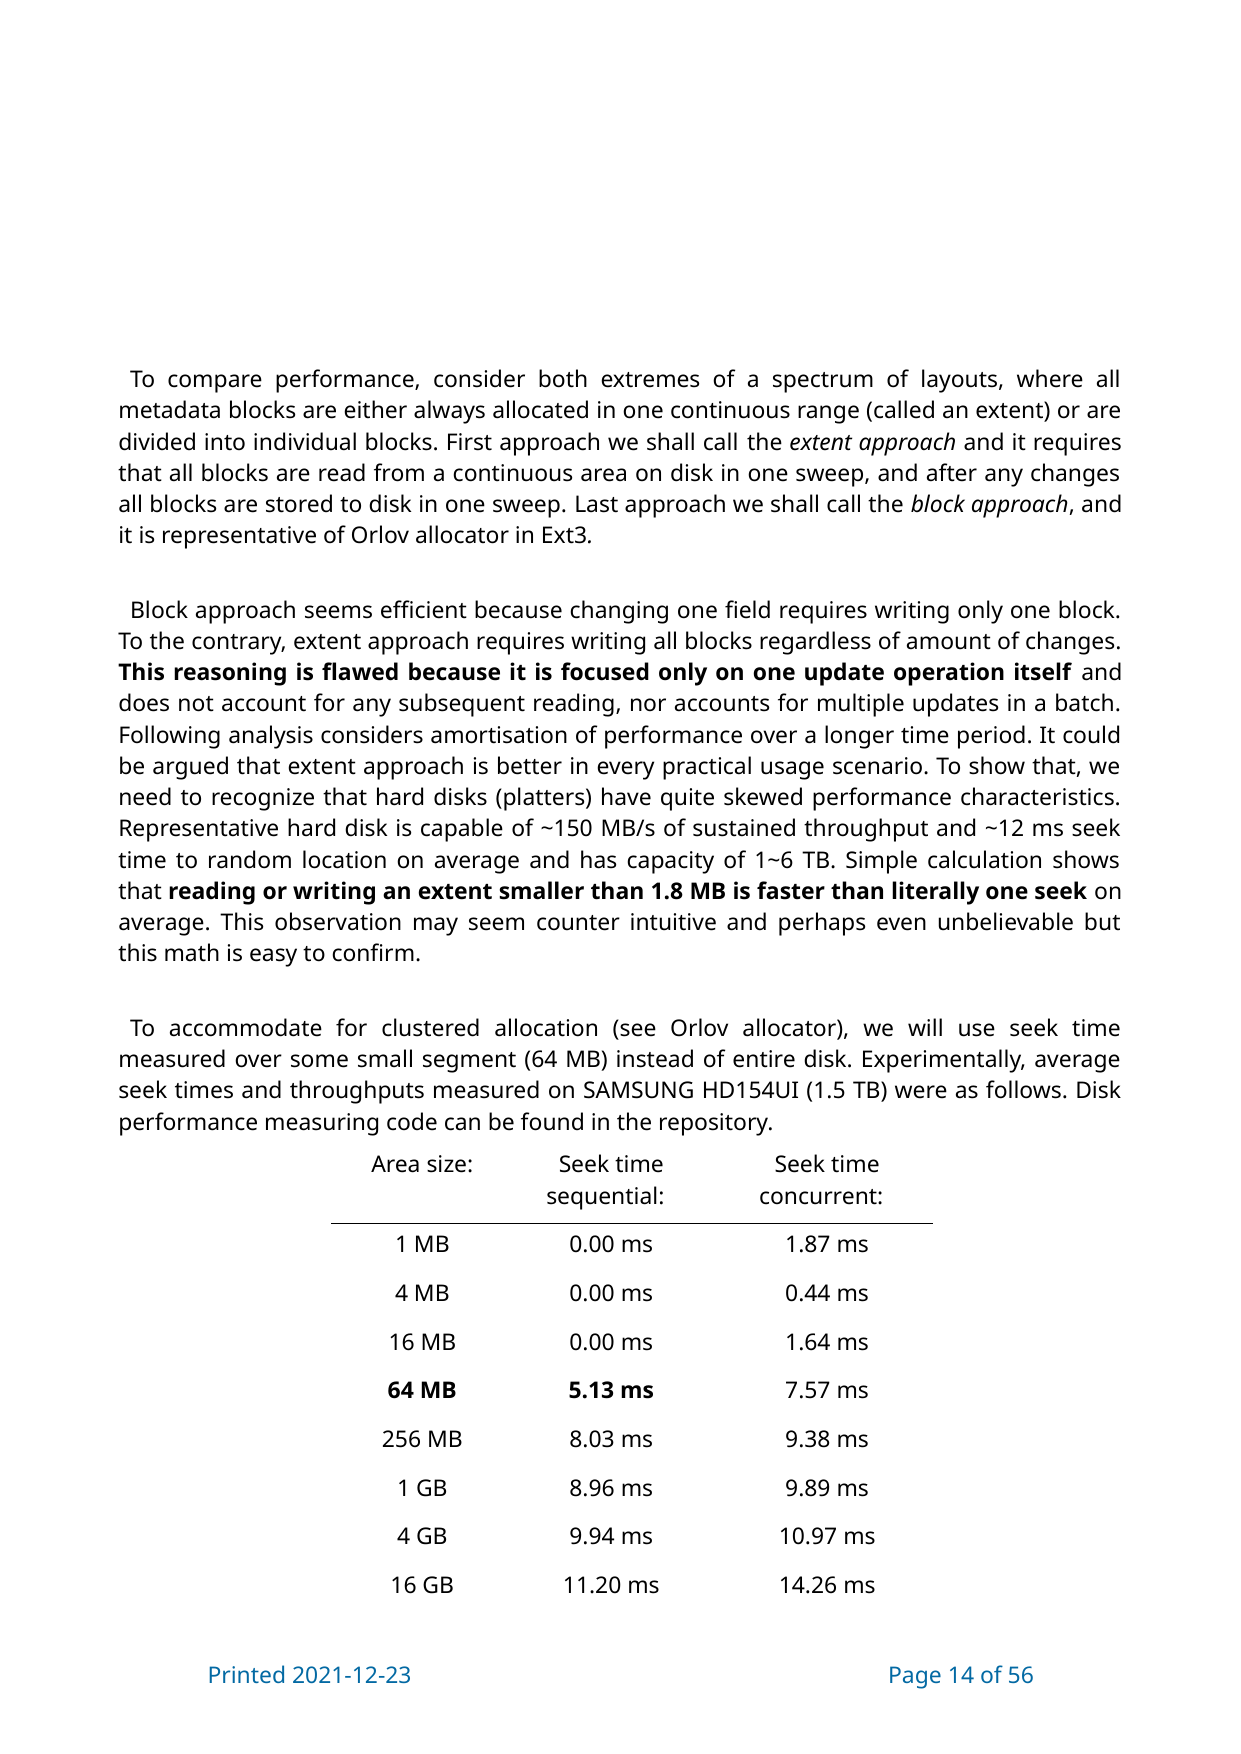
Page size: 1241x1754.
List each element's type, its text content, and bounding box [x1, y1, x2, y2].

table_cell 8.03 ms [501, 1417, 709, 1466]
table_cell [933, 1563, 1122, 1612]
table_cell 0.00 ms [501, 1271, 709, 1320]
table_cell 8.96 ms [501, 1466, 709, 1514]
table_cell 11.20 ms [501, 1563, 709, 1612]
table_cell [933, 1369, 1122, 1417]
table_cell 10.97 ms [709, 1515, 933, 1563]
table_cell 7.57 ms [709, 1369, 933, 1417]
table_cell 5.13 ms [501, 1369, 709, 1417]
table_cell 16 MB [331, 1320, 501, 1368]
table_cell 14.26 ms [709, 1563, 933, 1612]
table_header Seek time concurrent: [709, 1143, 933, 1222]
table_cell [118, 1320, 331, 1368]
table_cell 9.38 ms [709, 1417, 933, 1466]
table_cell 1.64 ms [709, 1320, 933, 1368]
table_cell 9.94 ms [501, 1515, 709, 1563]
table_header Area size: [331, 1143, 501, 1222]
table_cell [118, 1369, 331, 1417]
table_cell 1.87 ms [709, 1224, 933, 1271]
text To accommodate for clustered allocation (see Orlov allocator), we will use seek time measured over some small segment (64 MB) instead of entire disk. Experimentally, average seek times and throughputs measured on SAMSUNG HD154UI (1.5 TB) were as follows. Disk performance measuring code can be found in the repository. [118, 1012, 1122, 1137]
text Block approach seems efficient because changing one field requires writing only one block. To the contrary, extent approach requires writing all blocks regardless of amount of changes. This reasoning is flawed because it is focused only on one update operation itself and does not account for any subsequent reading, nor accounts for multiple updates in a batch. Following analysis considers amortisation of performance over a longer time period. It could be argued that extent approach is better in every practical usage scenario. To show that, we need to recognize that hard disks (platters) have quite skewed performance characteristics. Representative hard disk is capable of ~150 MB/s of sustained throughput and ~12 ms seek time to random location on average and has capacity of 1~6 TB. Simple calculation shows that reading or writing an extent smaller than 1.8 MB is faster than literally one seek on average. This observation may seem counter intuitive and perhaps even unbelievable but this math is easy to confirm. [118, 593, 1122, 968]
table_cell 256 MB [331, 1417, 501, 1466]
table_cell 4 GB [331, 1515, 501, 1563]
table_cell [933, 1466, 1122, 1514]
table_cell [933, 1417, 1122, 1466]
table_cell [933, 1320, 1122, 1368]
table_cell [933, 1271, 1122, 1320]
table_cell 9.89 ms [709, 1466, 933, 1514]
table_header [933, 1143, 1122, 1222]
text To compare performance, consider both extremes of a spectrum of layouts, where all metadata blocks are either always allocated in one continuous range (called an extent) or are divided into individual blocks. First approach we shall call the extent approach and it requires that all blocks are read from a continuous area on disk in one sweep, and after any changes all blocks are stored to disk in one sweep. Last approach we shall call the block approach, and it is representative of Orlov allocator in Ext3. [118, 363, 1122, 550]
table_cell 4 MB [331, 1271, 501, 1320]
table_cell [118, 1515, 331, 1563]
table_header Seek time sequential: [501, 1143, 709, 1222]
table_cell [933, 1515, 1122, 1563]
table_cell 0.44 ms [709, 1271, 933, 1320]
table_cell 16 GB [331, 1563, 501, 1612]
table_cell 0.00 ms [501, 1224, 709, 1271]
table_cell 1 GB [331, 1466, 501, 1514]
table_cell [118, 1223, 331, 1271]
table_cell 64 MB [331, 1369, 501, 1417]
table_cell [118, 1563, 331, 1612]
table_cell [933, 1223, 1122, 1271]
table_cell [118, 1417, 331, 1466]
table_cell [118, 1271, 331, 1320]
table_cell 1 MB [331, 1224, 501, 1271]
table_header [118, 1143, 331, 1222]
table_cell [118, 1466, 331, 1514]
table_cell 0.00 ms [501, 1320, 709, 1368]
